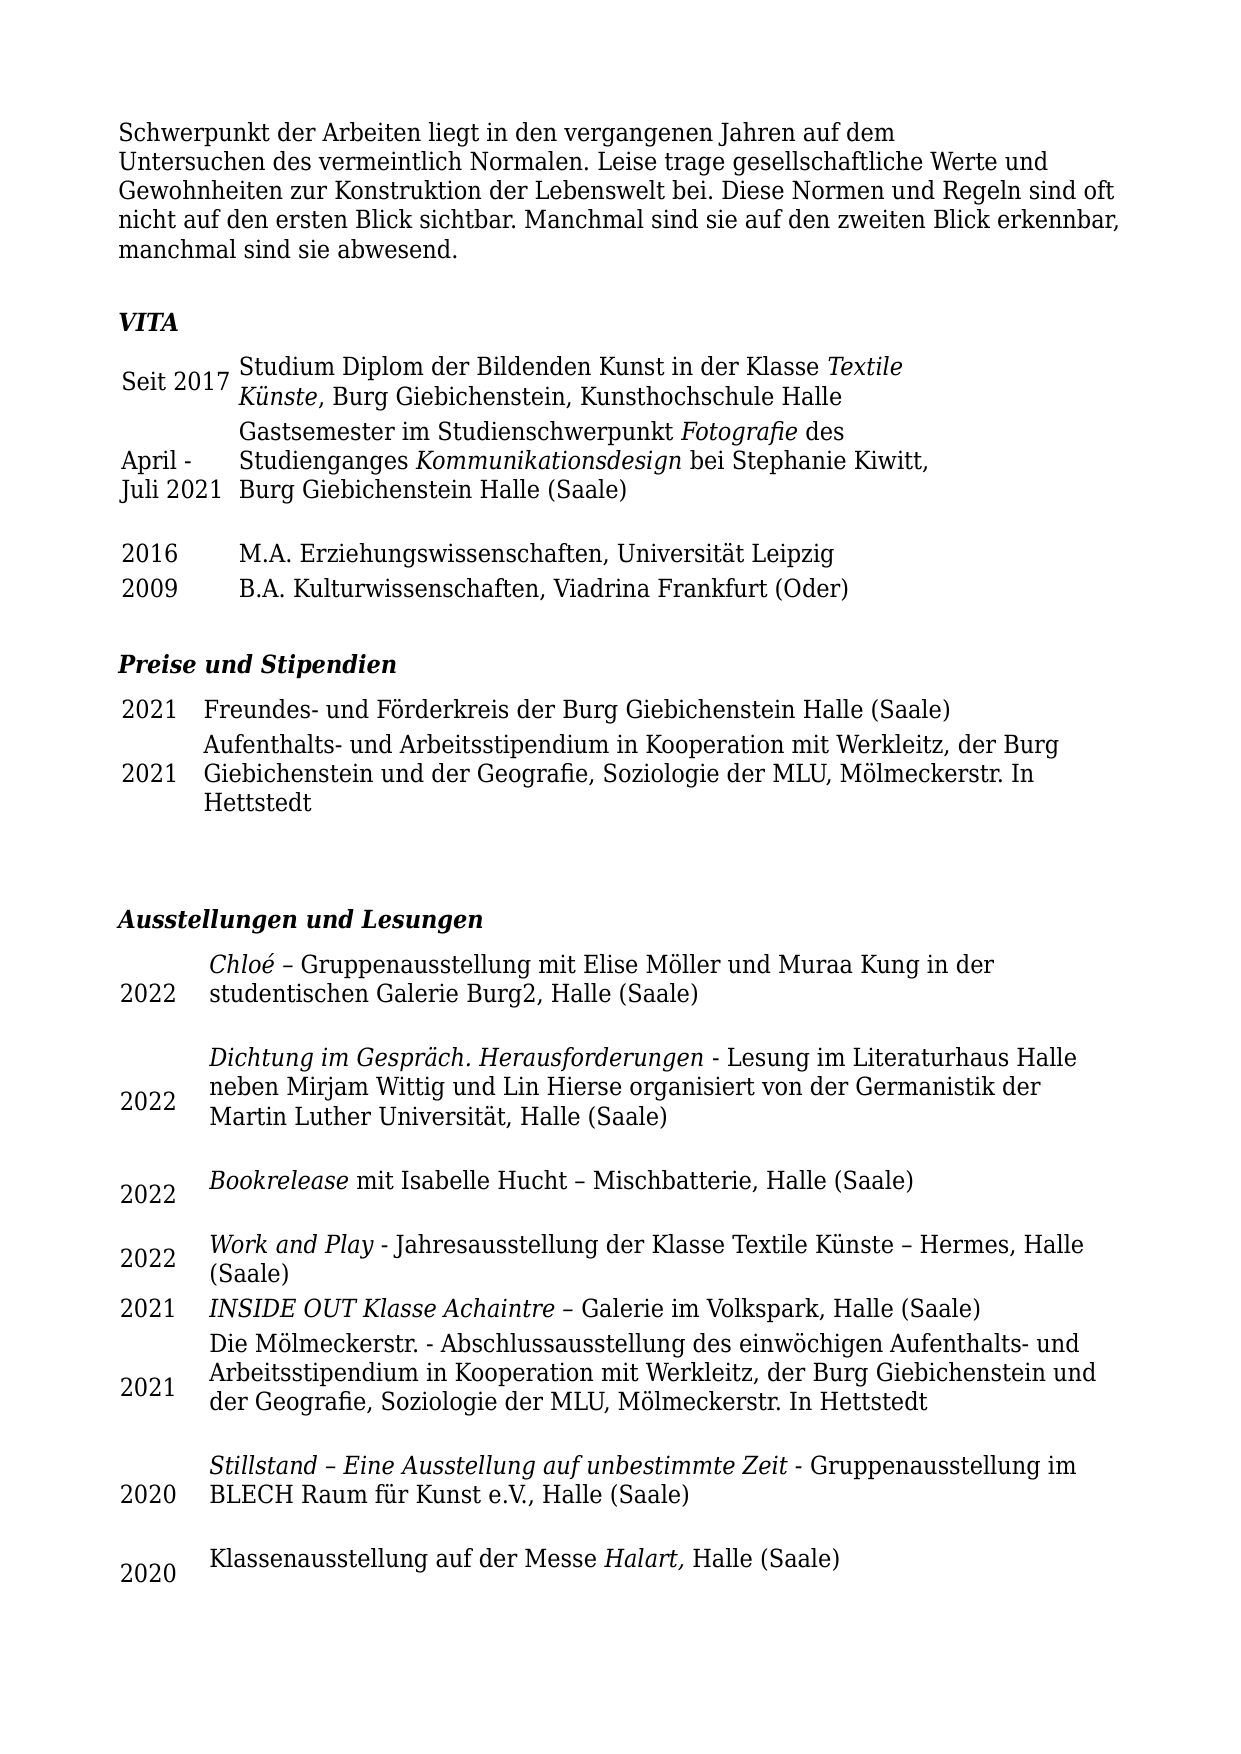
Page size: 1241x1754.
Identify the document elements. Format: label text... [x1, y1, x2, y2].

table_cell Stillstand – Eine Ausstellung auf unbestimmte Zeit - Gruppenausstellung im BLECH Raum für Kunst e.V., Halle (Saale) [206, 1449, 1122, 1541]
table_cell Die Mölmeckerstr. - Abschlussausstellung des einwöchigen Aufenthalts- und Arbeitsstipendium in Kooperation mit Werkleitz, der Burg Giebichenstein und der Geografie, Soziologie der MLU, Mölmeckerstr. In Hettstedt [206, 1326, 1122, 1448]
table_cell April - Juli 2021 [118, 414, 236, 537]
table_cell 2020 [117, 1449, 206, 1541]
table_cell INSIDE OUT Klasse Achaintre – Galerie im Volkspark, Halle (Saale) [206, 1291, 1122, 1326]
table_cell [200, 821, 1122, 856]
table_cell 2009 [118, 572, 236, 607]
subtitle Preise und Stipendien [118, 651, 1122, 680]
table_header Seit 2017 [118, 350, 236, 414]
table_header Studium Diplom der Bildenden Kunst in der Klasse Textile Künste, Burg Giebichenstein, Kunsthochschule Halle [236, 350, 946, 414]
table_cell Work and Play - Jahresausstellung der Klasse Textile Künste – Hermes, Halle (Saale) [206, 1227, 1122, 1291]
table_cell 2020 [117, 1541, 206, 1606]
table_cell Aufenthalts- und Arbeitsstipendium in Kooperation mit Werkleitz, der Burg Giebichenstein und der Geografie, Soziologie der MLU, Mölmeckerstr. In Hettstedt [200, 728, 1122, 821]
subtitle VITA [118, 308, 1122, 337]
table_cell Bookrelease mit Isabelle Hucht – Mischbatterie, Halle (Saale) [206, 1163, 1122, 1227]
table_cell [200, 856, 1122, 891]
table_header 2021 [118, 693, 200, 727]
table_cell M.A. Erziehungswissenschaften, Universität Leipzig [236, 537, 946, 572]
table_cell 2022 [117, 1227, 206, 1291]
subtitle Ausstellungen und Lesungen [118, 905, 1122, 935]
table_cell 2021 [117, 1291, 206, 1326]
table_cell [118, 856, 200, 891]
text Untersuchen des vermeintlich Normalen. Leise trage gesellschaftliche Werte und Gewohnheiten zur Konstruktion der Lebenswelt bei. Diese Normen und Regeln sind oft nicht auf den ersten Blick sichtbar. Manchmal sind sie auf den zweiten Blick erkennbar, manchmal sind sie abwesend. [118, 147, 1122, 264]
table_cell Dichtung im Gespräch. Herausforderungen - Lesung im Literaturhaus Halle neben Mirjam Wittig und Lin Hierse organisiert von der Germanistik der Martin Luther Universität, Halle (Saale) [206, 1041, 1122, 1163]
table_cell 2022 [117, 1163, 206, 1227]
table_cell 2021 [118, 728, 200, 821]
table_cell Klassenausstellung auf der Messe Halart, Halle (Saale) [206, 1541, 1122, 1606]
table_header Chloé – Gruppenausstellung mit Elise Möller und Muraa Kung in der studentischen Galerie Burg2, Halle (Saale) [206, 947, 1122, 1041]
table_cell B.A. Kulturwissenschaften, Viadrina Frankfurt (Oder) [236, 572, 946, 607]
table_cell 2016 [118, 537, 236, 572]
table_header 2022 [117, 947, 206, 1041]
table_cell 2022 [117, 1041, 206, 1163]
table_cell [118, 821, 200, 856]
text Schwerpunkt der Arbeiten liegt in den vergangenen Jahren auf dem [118, 118, 1122, 147]
table_cell Gastsemester im Studienschwerpunkt Fotografie des Studienganges Kommunikationsdesign bei Stephanie Kiwitt, Burg Giebichenstein Halle (Saale) [236, 414, 946, 537]
table_header Freundes- und Förderkreis der Burg Giebichenstein Halle (Saale) [200, 693, 1122, 727]
table_cell 2021 [117, 1326, 206, 1448]
